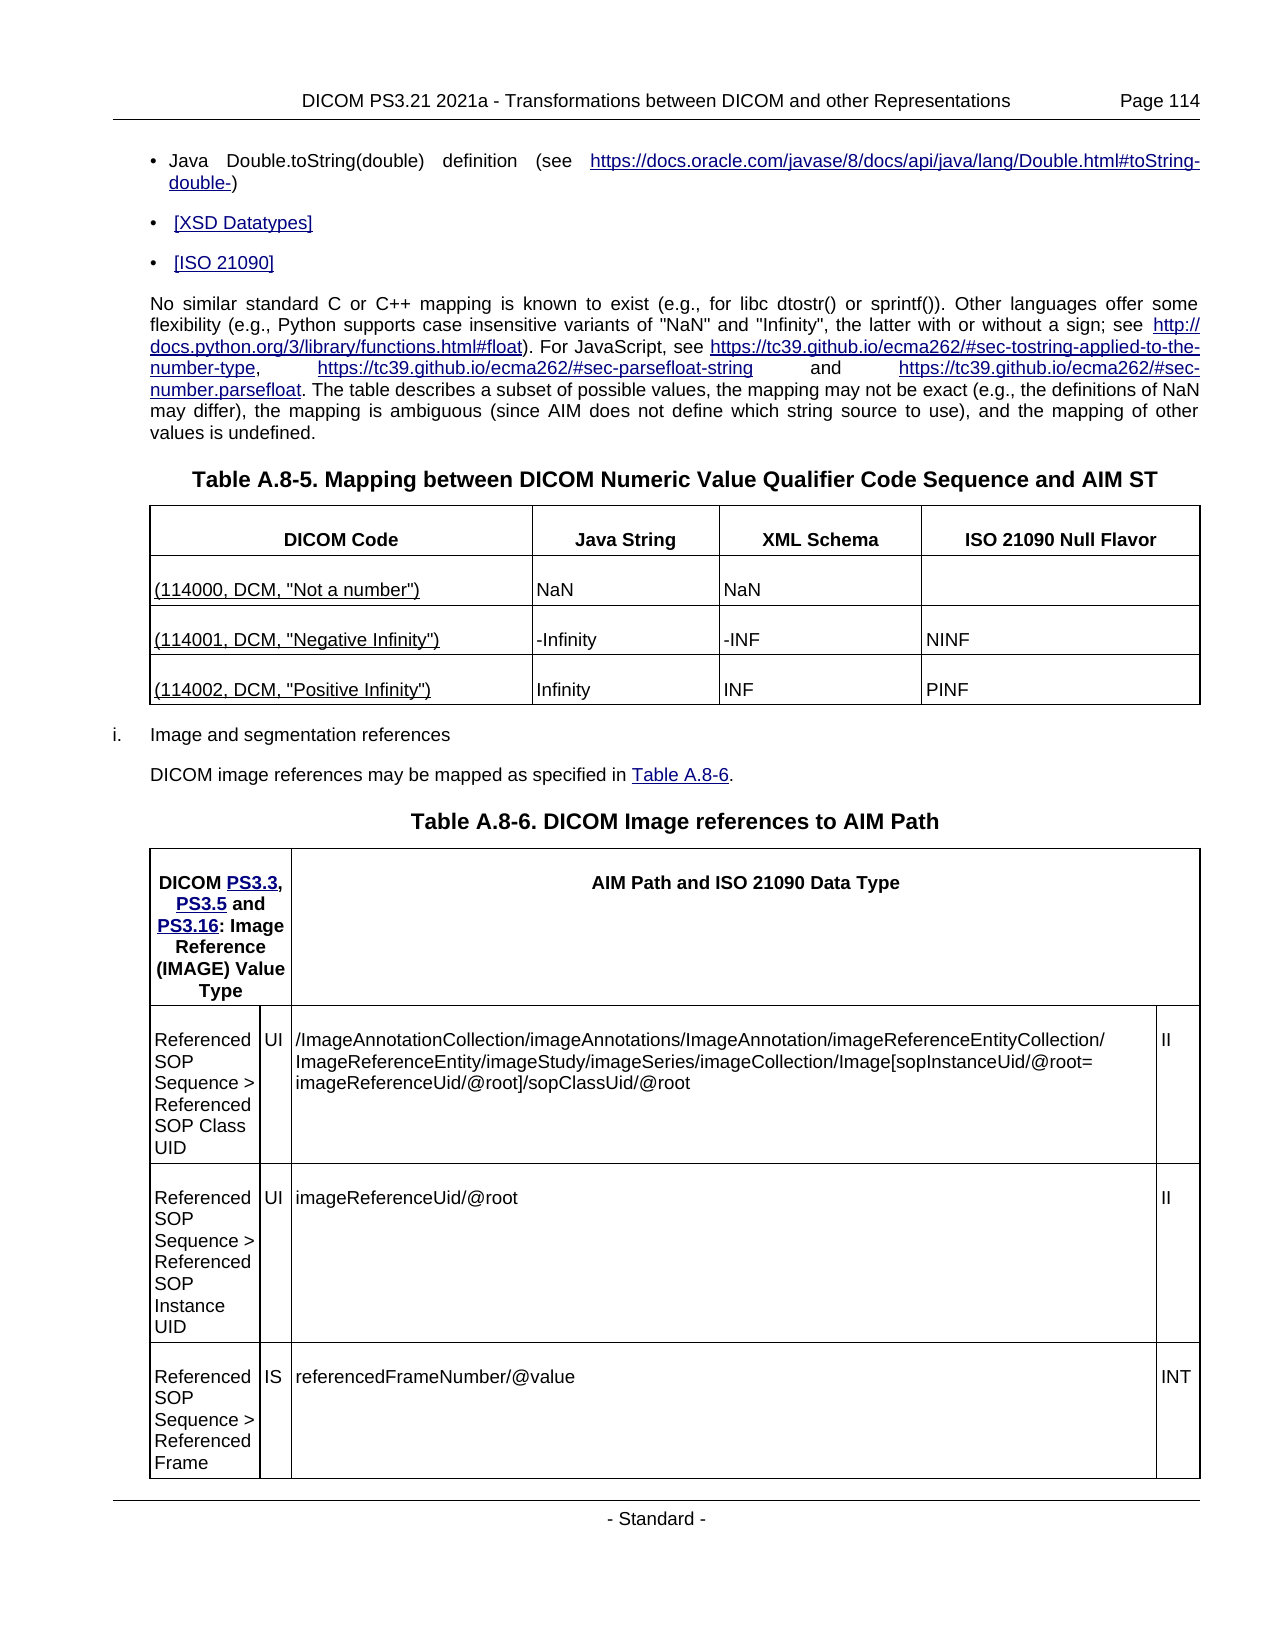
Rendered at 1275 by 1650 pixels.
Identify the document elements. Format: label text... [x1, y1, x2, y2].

table_header XML Schema [720, 506, 921, 555]
table_cell Referenced SOP Sequence > Referenced SOP Instance UID [151, 1164, 259, 1342]
table_cell UI [261, 1006, 291, 1163]
table_cell NaN [720, 556, 921, 605]
table_header AIM Path and ISO 21090 Data Type [292, 849, 1199, 1005]
table_cell II [1157, 1164, 1199, 1342]
table_cell (114002, DCM, "Positive Infinity") [151, 655, 532, 704]
text • [XSD Datatypes] [150, 212, 1200, 233]
table_cell Referenced SOP Sequence > Referenced Frame [151, 1343, 259, 1478]
table_cell -Infinity [533, 606, 719, 654]
table_header DICOM Code [151, 506, 532, 555]
table_cell PINF [922, 655, 1199, 704]
table_cell -INF [720, 606, 921, 654]
table_cell Infinity [533, 655, 719, 704]
text Table A.8-5. Mapping between DICOM Numeric Value Qualifier Code Sequence and AIM ST [150, 466, 1200, 492]
text • Java Double.toString(double) definition (see https://​docs.oracle.com/​javase/​8/​docs/​api/​java/​lang/​Double.html#toString-double-) [150, 150, 1200, 193]
table_cell UI [261, 1164, 291, 1342]
table_cell Referenced SOP Sequence > Referenced SOP Class UID [151, 1006, 259, 1163]
table_cell INF [720, 655, 921, 704]
text i. Image and segmentation references [112, 724, 1200, 745]
table_cell imageReferenceUid/​@root [292, 1164, 1156, 1342]
text DICOM image references may be mapped as specified in Table A.8-6. [150, 764, 1200, 786]
text Table A.8-6. DICOM Image references to AIM Path [150, 808, 1200, 834]
table_cell II [1157, 1006, 1199, 1163]
text No similar standard C or C++ mapping is known to exist (e.g., for libc dtostr() or sprintf()). Other languages offer some flexibility (e.g., Python supports case insensitive variants of "NaN" and "Infinity", the latter with or without a sign; see http://​docs.python.org/​3/​library/​functions.html#float). For JavaScript, see https://​tc39.github.io/​ecma262/​#sec-tostring-applied-to-the-number-type, https://​tc39.github.io/​ecma262/​#sec-parsefloat-string and https://​tc39.github.io/​ecma262/​#sec-number.parsefloat. The table describes a subset of possible values, the mapping may not be exact (e.g., the definitions of NaN may differ), the mapping is ambiguous (since AIM does not define which string source to use), and the mapping of other values is undefined. [150, 292, 1200, 443]
table_cell IS [261, 1343, 291, 1478]
table_cell /Image​Annotation​Collection/​image​Annotations/​Image​Annotation/​imageReferenceEntityCollection/​ImageReferenceEntity/​imageStudy/​imageSeries/​imageCollection/​Image[sopInstanceUid/​@root=​imageReferenceUid/​@root]/​sopClassUid/​@root [292, 1006, 1156, 1163]
table_header DICOM PS3.3, PS3.5 and PS3.16: Image Reference (IMAGE) Value Type [151, 849, 291, 1005]
table_header ISO 21090 Null Flavor [922, 506, 1199, 555]
table_header Java String [533, 506, 719, 555]
table_cell (114000, DCM, "Not a number") [151, 556, 532, 605]
table_cell NaN [533, 556, 719, 605]
table_cell referencedFrameNumber/​@value [292, 1343, 1156, 1478]
text • [ISO 21090] [150, 252, 1200, 274]
table_cell (114001, DCM, "Negative Infinity") [151, 606, 532, 654]
table_cell [922, 556, 1199, 605]
table_cell INT [1157, 1343, 1199, 1478]
table_cell NINF [922, 606, 1199, 654]
